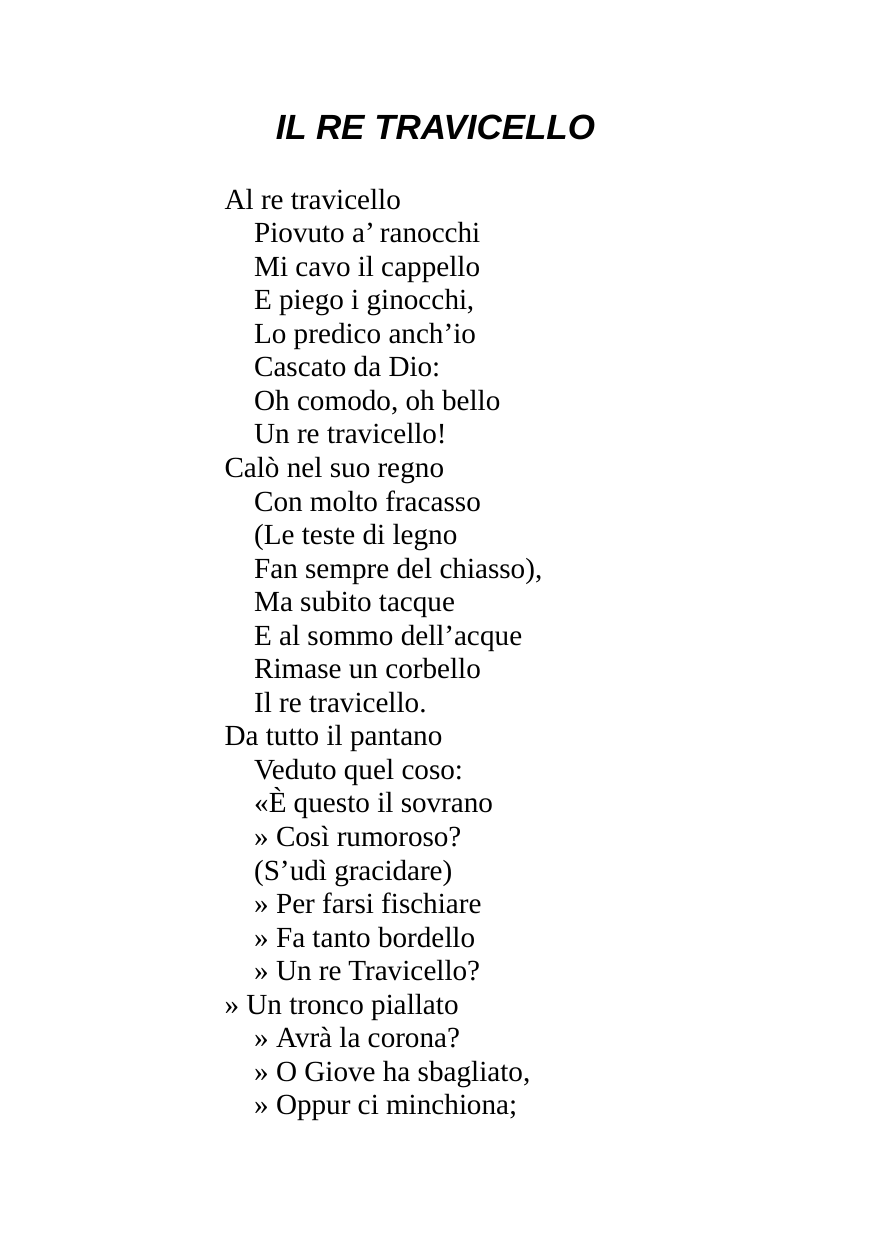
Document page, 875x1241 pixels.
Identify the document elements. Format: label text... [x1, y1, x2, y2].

subtitle IL RE TRAVICELLO [106, 106, 768, 146]
text » Un tronco piallato » Avrà la corona? » O Giove ha sbagliato, » Oppur ci minchiona; [224, 987, 768, 1121]
text Da tutto il pantano Veduto quel coso: «È questo il sovrano » Così rumoroso? (S’udì gracidare) » Per farsi fischiare » Fa tanto bordello » Un re Travicello? [224, 718, 768, 987]
text Calò nel suo regno Con molto fracasso (Le teste di legno Fan sempre del chiasso), Ma subito tacque E al sommo dell’acque Rimase un corbello Il re travicello. [224, 450, 768, 718]
text Al re travicello Piovuto a’ ranocchi Mi cavo il cappello E piego i ginocchi, Lo predico anch’io Cascato da Dio: Oh comodo, oh bello Un re travicello! [224, 182, 768, 450]
